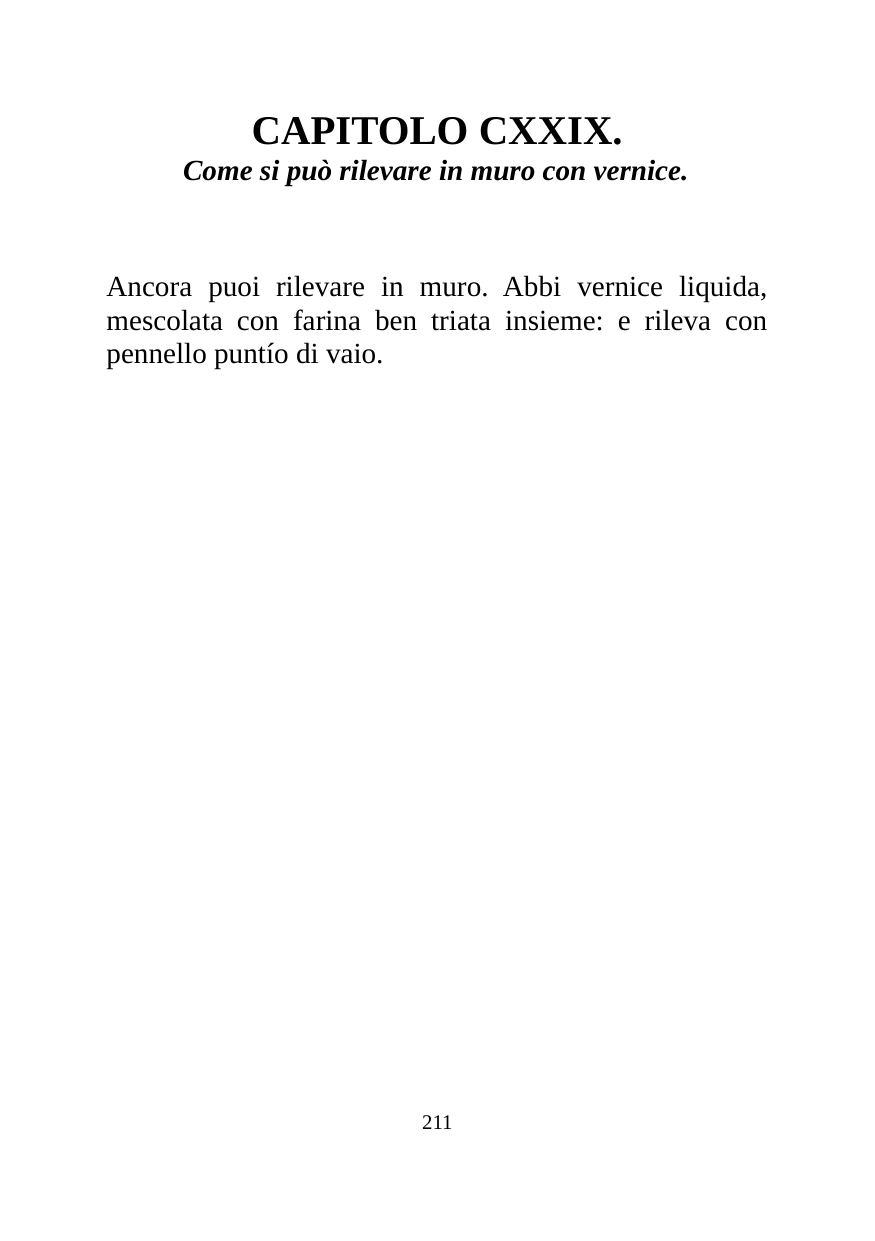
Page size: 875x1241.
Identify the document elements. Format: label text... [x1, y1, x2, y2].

subtitle CAPITOLO CXXIX. Come si può rilevare in muro con vernice. [106, 106, 768, 187]
text Ancora puoi rilevare in muro. Abbi vernice liquida, mescolata con farina ben triata insieme: e rileva con pennello puntío di vaio. [106, 269, 768, 370]
